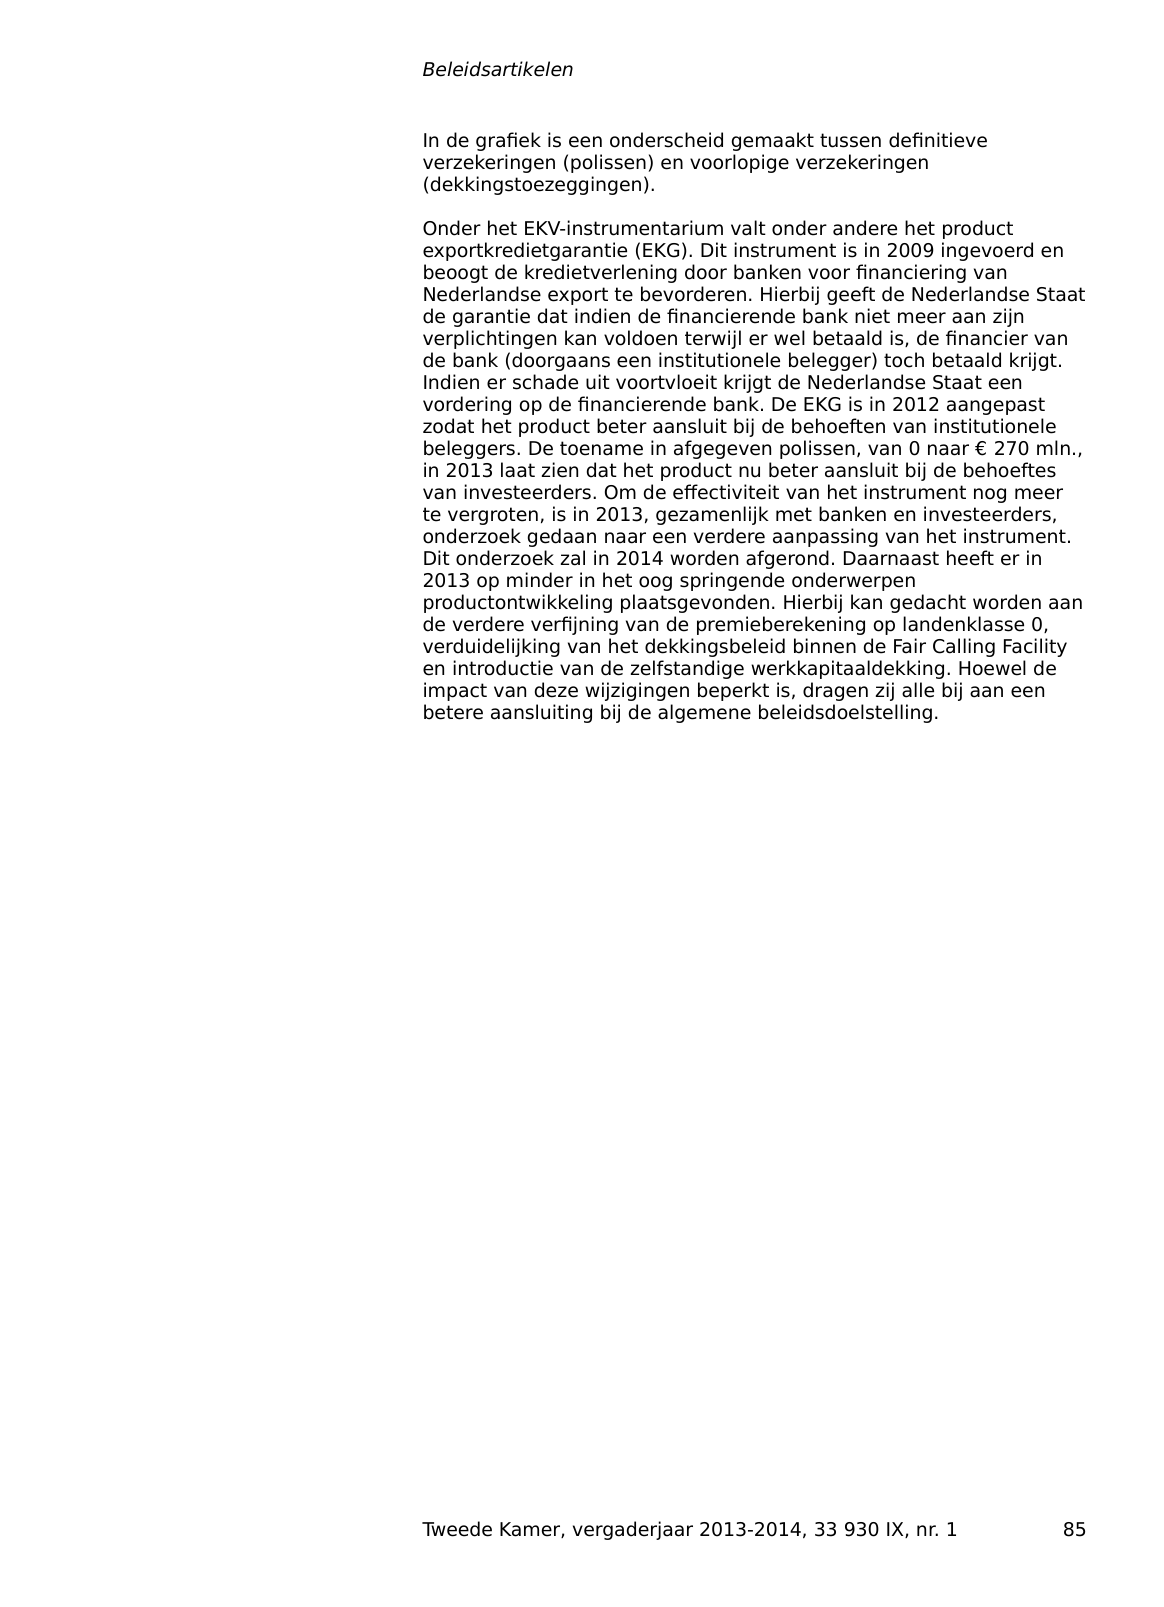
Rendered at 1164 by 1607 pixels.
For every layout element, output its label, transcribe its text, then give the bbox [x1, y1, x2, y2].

text In de grafiek is een onderscheid gemaakt tussen definitieve verzekeringen (polissen) en voorlopige verzekeringen (dekkingstoezeggingen). [422, 130, 1087, 196]
text Onder het EKV-instrumentarium valt onder andere het product exportkredietgarantie (EKG). Dit instrument is in 2009 ingevoerd en beoogt de kredietverlening door banken voor financiering van Nederlandse export te bevorderen. Hierbij geeft de Nederlandse Staat de garantie dat indien de financierende bank niet meer aan zijn verplichtingen kan voldoen terwijl er wel betaald is, de financier van de bank (doorgaans een institutionele belegger) toch betaald krijgt. Indien er schade uit voortvloeit krijgt de Nederlandse Staat een vordering op de financierende bank. De EKG is in 2012 aangepast zodat het product beter aansluit bij de behoeften van institutionele beleggers. De toename in afgegeven polissen, van 0 naar € 270 mln., in 2013 laat zien dat het product nu beter aansluit bij de behoeftes van investeerders. Om de effectiviteit van het instrument nog meer te vergroten, is in 2013, gezamenlijk met banken en investeerders, onderzoek gedaan naar een verdere aanpassing van het instrument. Dit onderzoek zal in 2014 worden afgerond. Daarnaast heeft er in 2013 op minder in het oog springende onderwerpen productontwikkeling plaatsgevonden. Hierbij kan gedacht worden aan de verdere verfijning van de premieberekening op landenklasse 0, verduidelijking van het dekkingsbeleid binnen de Fair Calling Facility en introductie van de zelfstandige werkkapitaaldekking. Hoewel de impact van deze wijzigingen beperkt is, dragen zij alle bij aan een betere aansluiting bij de algemene beleidsdoelstelling. [422, 218, 1087, 723]
